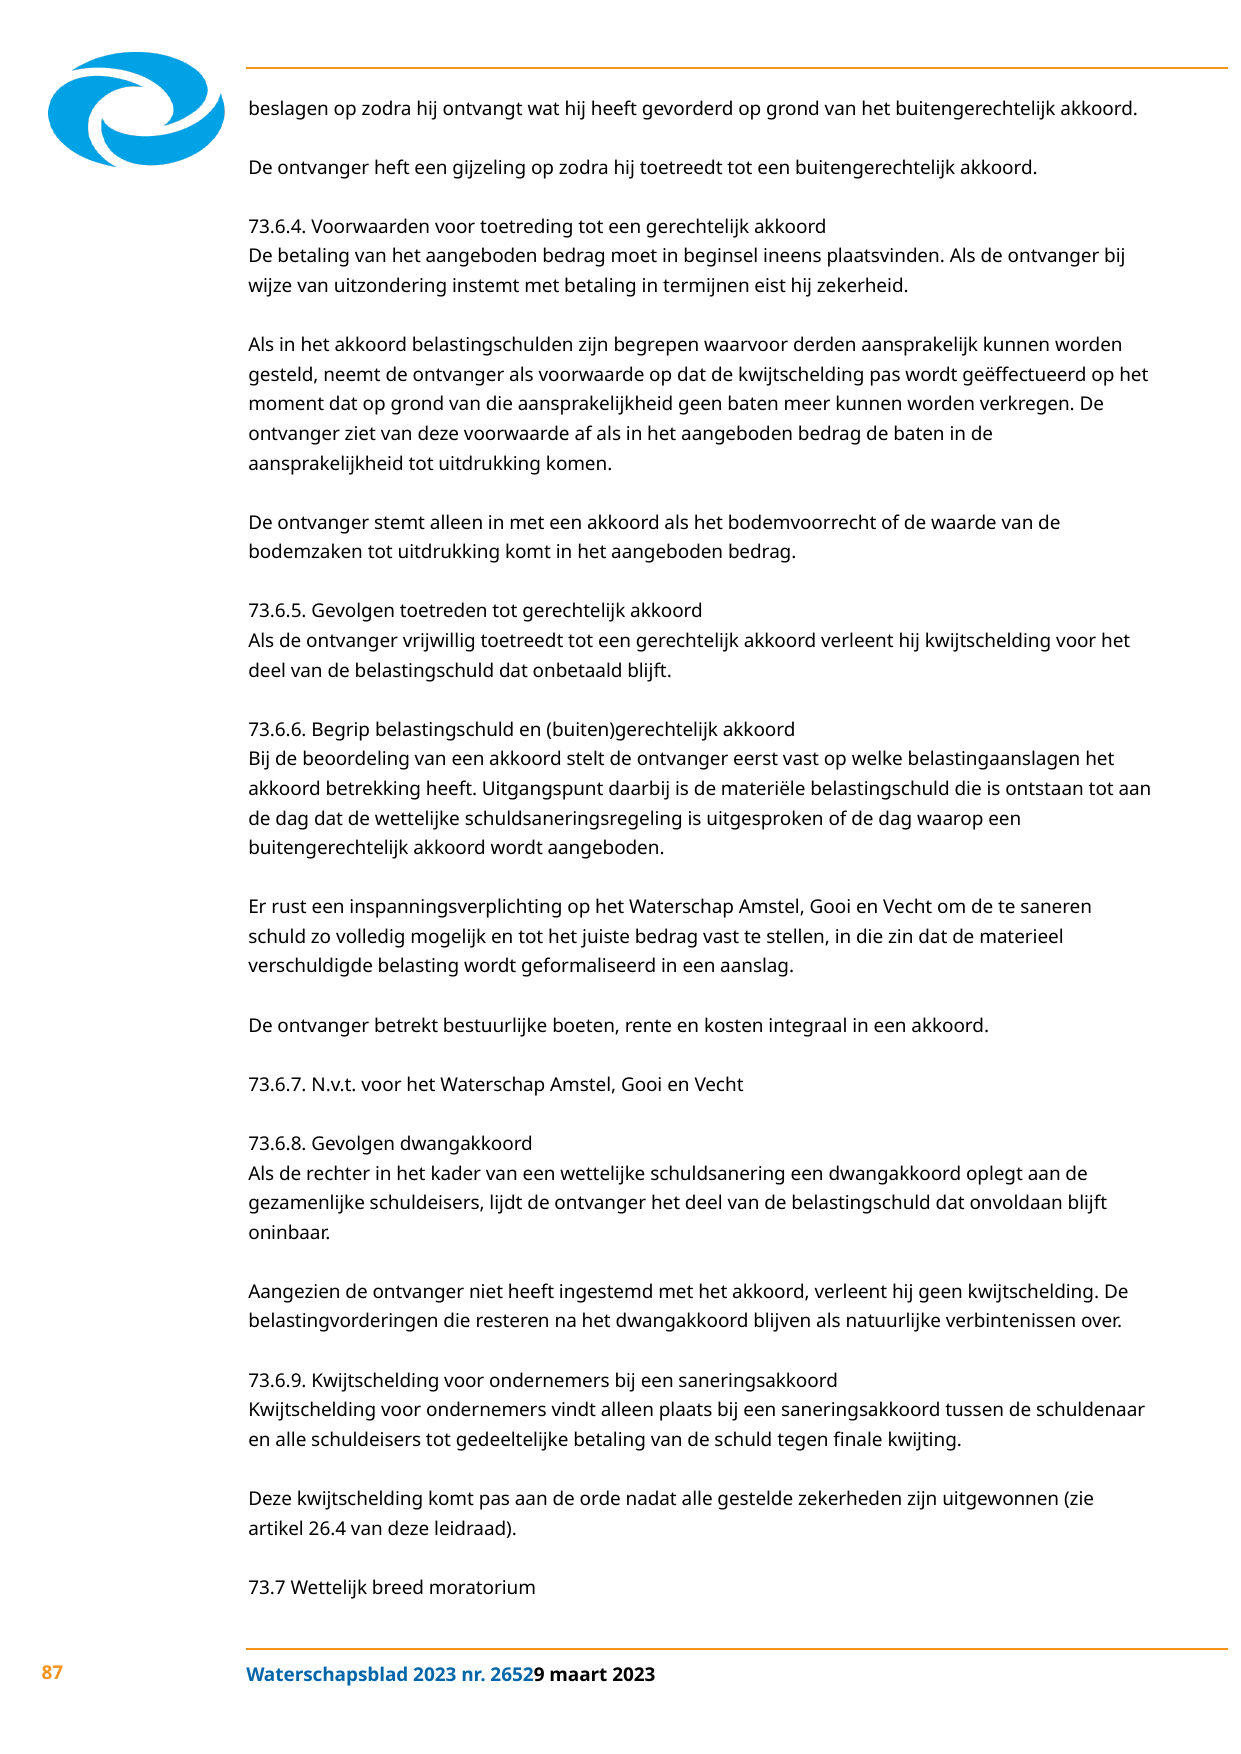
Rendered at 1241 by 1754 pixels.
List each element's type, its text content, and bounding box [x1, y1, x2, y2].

text Er rust een inspanningsverplichting op het Waterschap Amstel, Gooi en Vecht om de te saneren schuld zo volledig mogelijk en tot het juiste bedrag vast te stellen, in die zin dat de materieel verschuldigde belasting wordt geformaliseerd in een aanslag. [248, 893, 1152, 978]
text De betaling van het aangeboden bedrag moet in beginsel ineens plaatsvinden. Als de ontvanger bij wijze van uitzondering instemt met betaling in termijnen eist hij zekerheid. [248, 243, 1152, 298]
text Als de rechter in het kader van een wettelijke schuldsanering een dwangakkoord oplegt aan de gezamenlijke schuldeisers, lijdt de ontvanger het deel van de belastingschuld dat onvoldaan blijft oninbaar. [248, 1160, 1152, 1245]
text Kwijtschelding voor ondernemers vindt alleen plaats bij een saneringsakkoord tussen de schuldenaar en alle schuldeisers tot gedeeltelijke betaling van de schuld tegen finale kwijting. [248, 1396, 1152, 1452]
text 73.6.4. Voorwaarden voor toetreding tot een gerechtelijk akkoord [248, 213, 1152, 239]
text Als de ontvanger vrijwillig toetreedt tot een gerechtelijk akkoord verleent hij kwijtschelding voor het deel van de belastingschuld dat onbetaald blijft. [248, 627, 1152, 683]
text 73.7 Wettelijk breed moratorium [248, 1574, 1152, 1600]
text 73.6.7. N.v.t. voor het Waterschap Amstel, Gooi en Vecht [248, 1071, 1152, 1097]
text Aangezien de ontvanger niet heeft ingestemd met het akkoord, verleent hij geen kwijtschelding. De belastingvorderingen die resteren na het dwangakkoord blijven als natuurlijke verbintenissen over. [248, 1278, 1152, 1333]
text Deze kwijtschelding komt pas aan de orde nadat alle gestelde zekerheden zijn uitgewonnen (zie artikel 26.4 van deze leidraad). [248, 1485, 1152, 1541]
text Als in het akkoord belastingschulden zijn begrepen waarvoor derden aansprakelijk kunnen worden gesteld, neemt de ontvanger als voorwaarde op dat de kwijtschelding pas wordt geëffectueerd op het moment dat op grond van die aansprakelijkheid geen baten meer kunnen worden verkregen. De ontvanger ziet van deze voorwaarde af als in het aangeboden bedrag de baten in de aansprakelijkheid tot uitdrukking komen. [248, 331, 1152, 476]
text De ontvanger stemt alleen in met een akkoord als het bodemvoorrecht of de waarde van de bodemzaken tot uitdrukking komt in het aangeboden bedrag. [248, 509, 1152, 564]
text 73.6.9. Kwijtschelding voor ondernemers bij een saneringsakkoord [248, 1367, 1152, 1393]
text 73.6.6. Begrip belastingschuld en (buiten)gerechtelijk akkoord [248, 716, 1152, 742]
text Bij de beoordeling van een akkoord stelt de ontvanger eerst vast op welke belastingaanslagen het akkoord betrekking heeft. Uitgangspunt daarbij is de materiële belastingschuld die is ontstaan tot aan de dag dat de wettelijke schuldsaneringsregeling is uitgesproken of de dag waarop een buitengerechtelijk akkoord wordt aangeboden. [248, 746, 1152, 860]
text beslagen op zodra hij ontvangt wat hij heeft gevorderd op grond van het buitengerechtelijk akkoord. [248, 95, 1152, 121]
text 73.6.5. Gevolgen toetreden tot gerechtelijk akkoord [248, 598, 1152, 623]
text De ontvanger betrekt bestuurlijke boeten, rente en kosten integraal in een akkoord. [248, 1012, 1152, 1038]
picture [41, 47, 231, 172]
text De ontvanger heft een gijzeling op zodra hij toetreedt tot een buitengerechtelijk akkoord. [248, 154, 1152, 180]
text 73.6.8. Gevolgen dwangakkoord [248, 1130, 1152, 1156]
